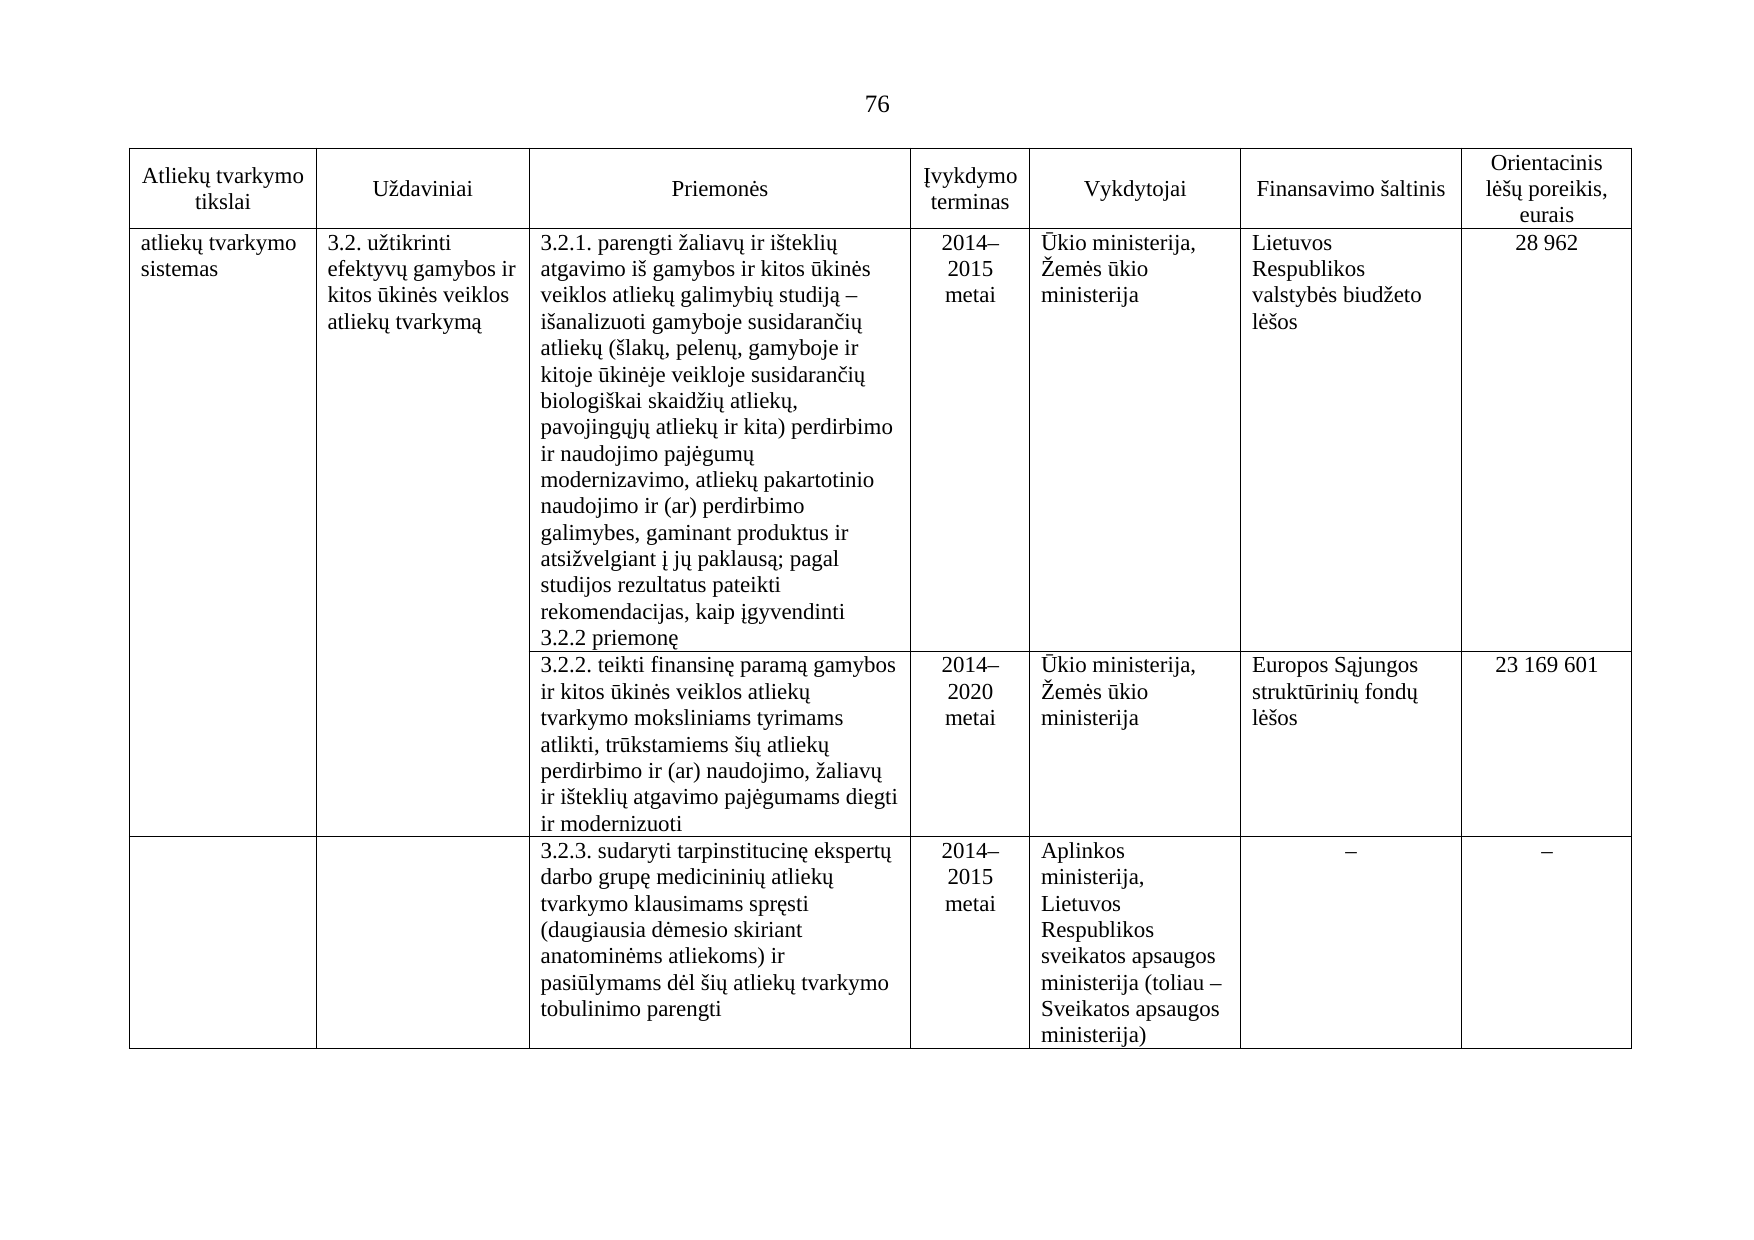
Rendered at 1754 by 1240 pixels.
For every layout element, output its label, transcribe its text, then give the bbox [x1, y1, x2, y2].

table_header Vykdytojai [1030, 149, 1240, 228]
table_cell 3.2.2. teikti finansinę paramą gamybos ir kitos ūkinės veiklos atliekų tvarkymo moksliniams tyrimams atlikti, trūkstamiems šių atliekų perdirbimo ir (ar) naudojimo, žaliavų ir išteklių atgavimo pajėgumams diegti ir modernizuoti [530, 652, 910, 836]
table_cell – [1462, 837, 1631, 1048]
table_cell 3.2.1. parengti žaliavų ir išteklių atgavimo iš gamybos ir kitos ūkinės veiklos atliekų galimybių studiją – išanalizuoti gamyboje susidarančių atliekų (šlakų, pelenų, gamyboje ir kitoje ūkinėje veikloje susidarančių biologiškai skaidžių atliekų, pavojingųjų atliekų ir kita) perdirbimo ir naudojimo pajėgumų modernizavimo, atliekų pakartotinio naudojimo ir (ar) perdirbimo galimybes, gaminant produktus ir atsižvelgiant į jų paklausą; pagal studijos rezultatus pateikti rekomendacijas, kaip įgyvendinti 3.2.2 priemonę [530, 229, 910, 651]
table_cell 3.2.3. sudaryti tarpinstitucinę ekspertų darbo grupę medicininių atliekų tvarkymo klausimams spręsti (daugiausia dėmesio skiriant anatominėms atliekoms) ir pasiūlymams dėl šių atliekų tvarkymo tobulinimo parengti [530, 837, 910, 1048]
table_header Atliekų tvarkymo tikslai [130, 149, 316, 228]
table_cell Lietuvos Respublikos valstybės biudžeto lėšos [1241, 229, 1461, 651]
table_cell Europos Sąjungos struktūrinių fondų lėšos [1241, 652, 1461, 836]
table_cell Ūkio ministerija, Žemės ūkio ministerija [1030, 652, 1240, 836]
table_cell [130, 837, 316, 1048]
table_cell atliekų tvarkymo sistemas [130, 229, 316, 836]
table_cell 2014–2015 metai [911, 229, 1029, 651]
table_cell 3.2. užtikrinti efektyvų gamybos ir kitos ūkinės veiklos atliekų tvarkymą [317, 229, 529, 836]
table_cell – [1241, 837, 1461, 1048]
table_header Finansavimo šaltinis [1241, 149, 1461, 228]
table_cell 23 169 601 [1462, 652, 1631, 836]
table_header Priemonės [530, 149, 910, 228]
table_cell Ūkio ministerija, Žemės ūkio ministerija [1030, 229, 1240, 651]
table_cell 2014–2020 metai [911, 652, 1029, 836]
table_header Orientacinis lėšų poreikis, eurais [1462, 149, 1631, 228]
table_header Įvykdymo terminas [911, 149, 1029, 228]
table_cell [317, 837, 529, 1048]
table_cell Aplinkos ministerija, Lietuvos Respublikos sveikatos apsaugos ministerija (toliau – Sveikatos apsaugos ministerija) [1030, 837, 1240, 1048]
table_cell 28 962 [1462, 229, 1631, 651]
table_cell 2014–2015 metai [911, 837, 1029, 1048]
table_header Uždaviniai [317, 149, 529, 228]
